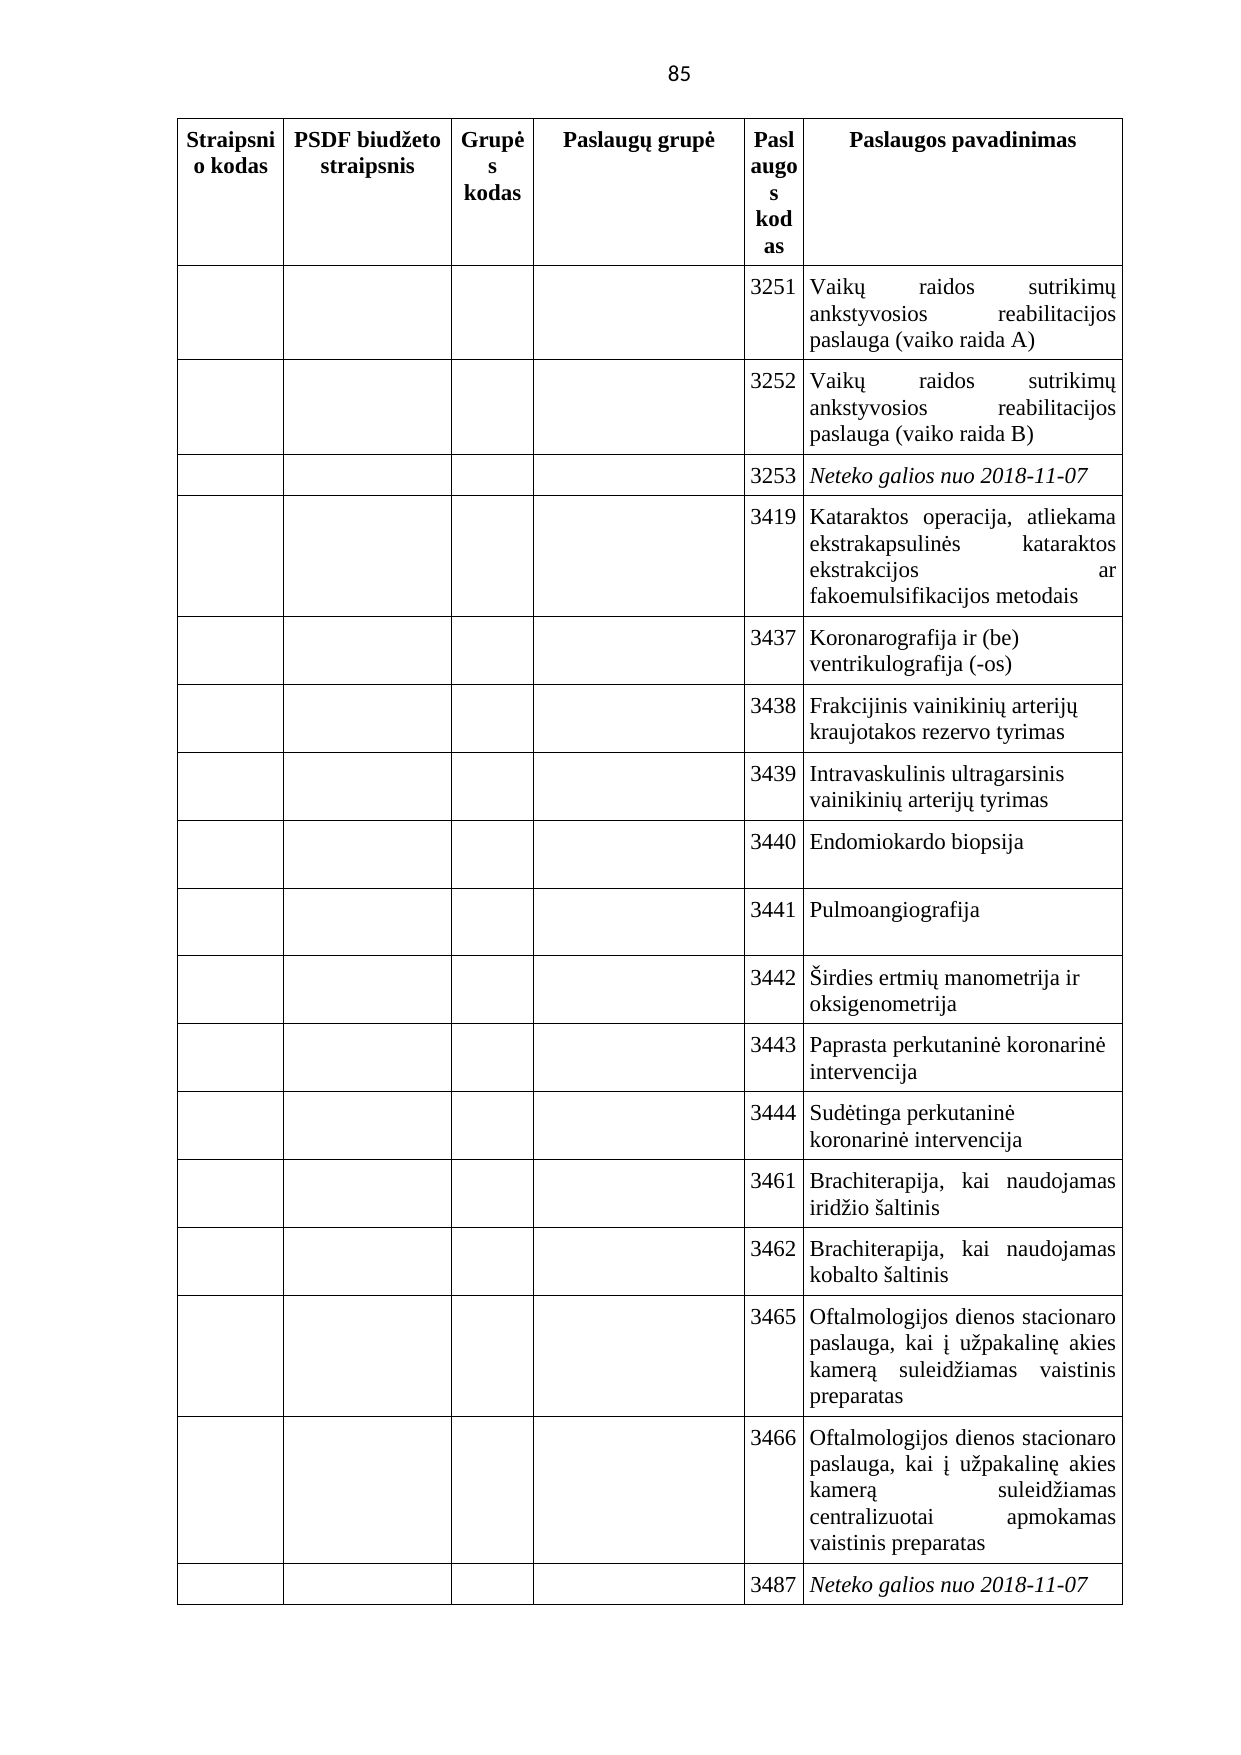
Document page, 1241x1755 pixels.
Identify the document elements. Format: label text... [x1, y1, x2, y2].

table_cell Koronarografija ir (be) ventrikulografija (-os) [804, 617, 1122, 684]
table_cell [178, 685, 283, 752]
table_cell Kataraktos operacija, atliekama ekstrakapsulinės kataraktos ekstrakcijos ar fakoemulsifikacijos metodais [804, 496, 1122, 616]
table_cell [178, 821, 283, 887]
table_cell [534, 455, 744, 495]
table_cell [534, 889, 744, 955]
table_cell [178, 1296, 283, 1416]
table_cell [284, 1564, 451, 1604]
table_cell [534, 1228, 744, 1295]
table_cell 3439 [745, 753, 803, 819]
table_cell [534, 1092, 744, 1159]
table_cell Neteko galios nuo 2018-11-07 [804, 1564, 1122, 1604]
table_cell [452, 617, 533, 684]
table_cell Brachiterapija, kai naudojamas iridžio šaltinis [804, 1160, 1122, 1227]
table_cell [534, 1417, 744, 1563]
table_cell [178, 360, 283, 454]
table_cell Neteko galios nuo 2018-11-07 [804, 455, 1122, 495]
table_cell 3440 [745, 821, 803, 887]
table_header Paslaugos pavadinimas [804, 119, 1122, 265]
table_cell Pulmoangiografija [804, 889, 1122, 955]
table_cell Vaikų raidos sutrikimų ankstyvosios reabilitacijos paslauga (vaiko raida B) [804, 360, 1122, 454]
table_cell [452, 1564, 533, 1604]
table_cell Vaikų raidos sutrikimų ankstyvosios reabilitacijos paslauga (vaiko raida A) [804, 266, 1122, 359]
table_cell [178, 1024, 283, 1091]
table_cell 3462 [745, 1228, 803, 1295]
table_cell 3441 [745, 889, 803, 955]
table_cell [284, 685, 451, 752]
table_cell [452, 821, 533, 887]
table_cell Endomiokardo biopsija [804, 821, 1122, 887]
table_header Paslaugos kodas [745, 119, 803, 265]
table_cell [178, 753, 283, 819]
table_cell [284, 360, 451, 454]
table_cell 3461 [745, 1160, 803, 1227]
table_cell 3443 [745, 1024, 803, 1091]
table_cell [284, 1160, 451, 1227]
table_cell [178, 1092, 283, 1159]
table_cell [452, 685, 533, 752]
table_cell [178, 1228, 283, 1295]
table_cell Frakcijinis vainikinių arterijų kraujotakos rezervo tyrimas [804, 685, 1122, 752]
table_cell [284, 266, 451, 359]
table_cell [534, 821, 744, 887]
table_cell Paprasta perkutaninė koronarinė intervencija [804, 1024, 1122, 1091]
table_cell [534, 1024, 744, 1091]
table_cell [452, 455, 533, 495]
table_cell [284, 455, 451, 495]
table_cell 3487 [745, 1564, 803, 1604]
table_cell [452, 1160, 533, 1227]
table_cell [284, 617, 451, 684]
table_cell [534, 617, 744, 684]
table_cell [534, 360, 744, 454]
table_cell 3437 [745, 617, 803, 684]
table_cell Intravaskulinis ultragarsinis vainikinių arterijų tyrimas [804, 753, 1122, 819]
table_cell [284, 889, 451, 955]
table_header Grupės kodas [452, 119, 533, 265]
table_cell [452, 1092, 533, 1159]
table_cell [178, 1417, 283, 1563]
table_cell [284, 1024, 451, 1091]
table_cell [178, 617, 283, 684]
table_cell [178, 455, 283, 495]
table_cell [178, 889, 283, 955]
table_cell 3251 [745, 266, 803, 359]
table_cell [452, 1024, 533, 1091]
table_cell [284, 1417, 451, 1563]
table_cell [534, 753, 744, 819]
table_cell [452, 956, 533, 1023]
table_cell 3419 [745, 496, 803, 616]
table_cell [452, 1296, 533, 1416]
table_cell [178, 496, 283, 616]
table_cell [534, 1564, 744, 1604]
table_cell [284, 821, 451, 887]
table_cell [534, 266, 744, 359]
table_cell 3253 [745, 455, 803, 495]
table_cell Brachiterapija, kai naudojamas kobalto šaltinis [804, 1228, 1122, 1295]
table_cell Oftalmologijos dienos stacionaro paslauga, kai į užpakalinę akies kamerą suleidžiamas vaistinis preparatas [804, 1296, 1122, 1416]
table_cell [534, 956, 744, 1023]
table_cell [284, 496, 451, 616]
table_cell [452, 360, 533, 454]
table_cell [534, 1296, 744, 1416]
table_cell [178, 956, 283, 1023]
table_cell [178, 1564, 283, 1604]
table_cell 3252 [745, 360, 803, 454]
table_cell Sudėtinga perkutaninė koronarinė intervencija [804, 1092, 1122, 1159]
table_cell Oftalmologijos dienos stacionaro paslauga, kai į užpakalinę akies kamerą suleidžiamas centralizuotai apmokamas vaistinis preparatas [804, 1417, 1122, 1563]
table_header PSDF biudžeto straipsnis [284, 119, 451, 265]
table_cell 3442 [745, 956, 803, 1023]
table_cell [284, 1092, 451, 1159]
table_header Straipsnio kodas [178, 119, 283, 265]
table_cell Širdies ertmių manometrija ir oksigenometrija [804, 956, 1122, 1023]
table_cell 3466 [745, 1417, 803, 1563]
table_cell [284, 1296, 451, 1416]
table_cell [284, 956, 451, 1023]
table_cell [452, 1228, 533, 1295]
table_cell 3444 [745, 1092, 803, 1159]
table_cell [452, 496, 533, 616]
table_cell [534, 1160, 744, 1227]
table_cell [178, 266, 283, 359]
table_cell [452, 1417, 533, 1563]
table_cell [534, 685, 744, 752]
table_cell [452, 266, 533, 359]
table_cell 3465 [745, 1296, 803, 1416]
table_cell 3438 [745, 685, 803, 752]
table_cell [284, 753, 451, 819]
table_cell [284, 1228, 451, 1295]
table_cell [534, 496, 744, 616]
table_cell [452, 753, 533, 819]
table_cell [452, 889, 533, 955]
table_cell [178, 1160, 283, 1227]
table_header Paslaugų grupė [534, 119, 744, 265]
